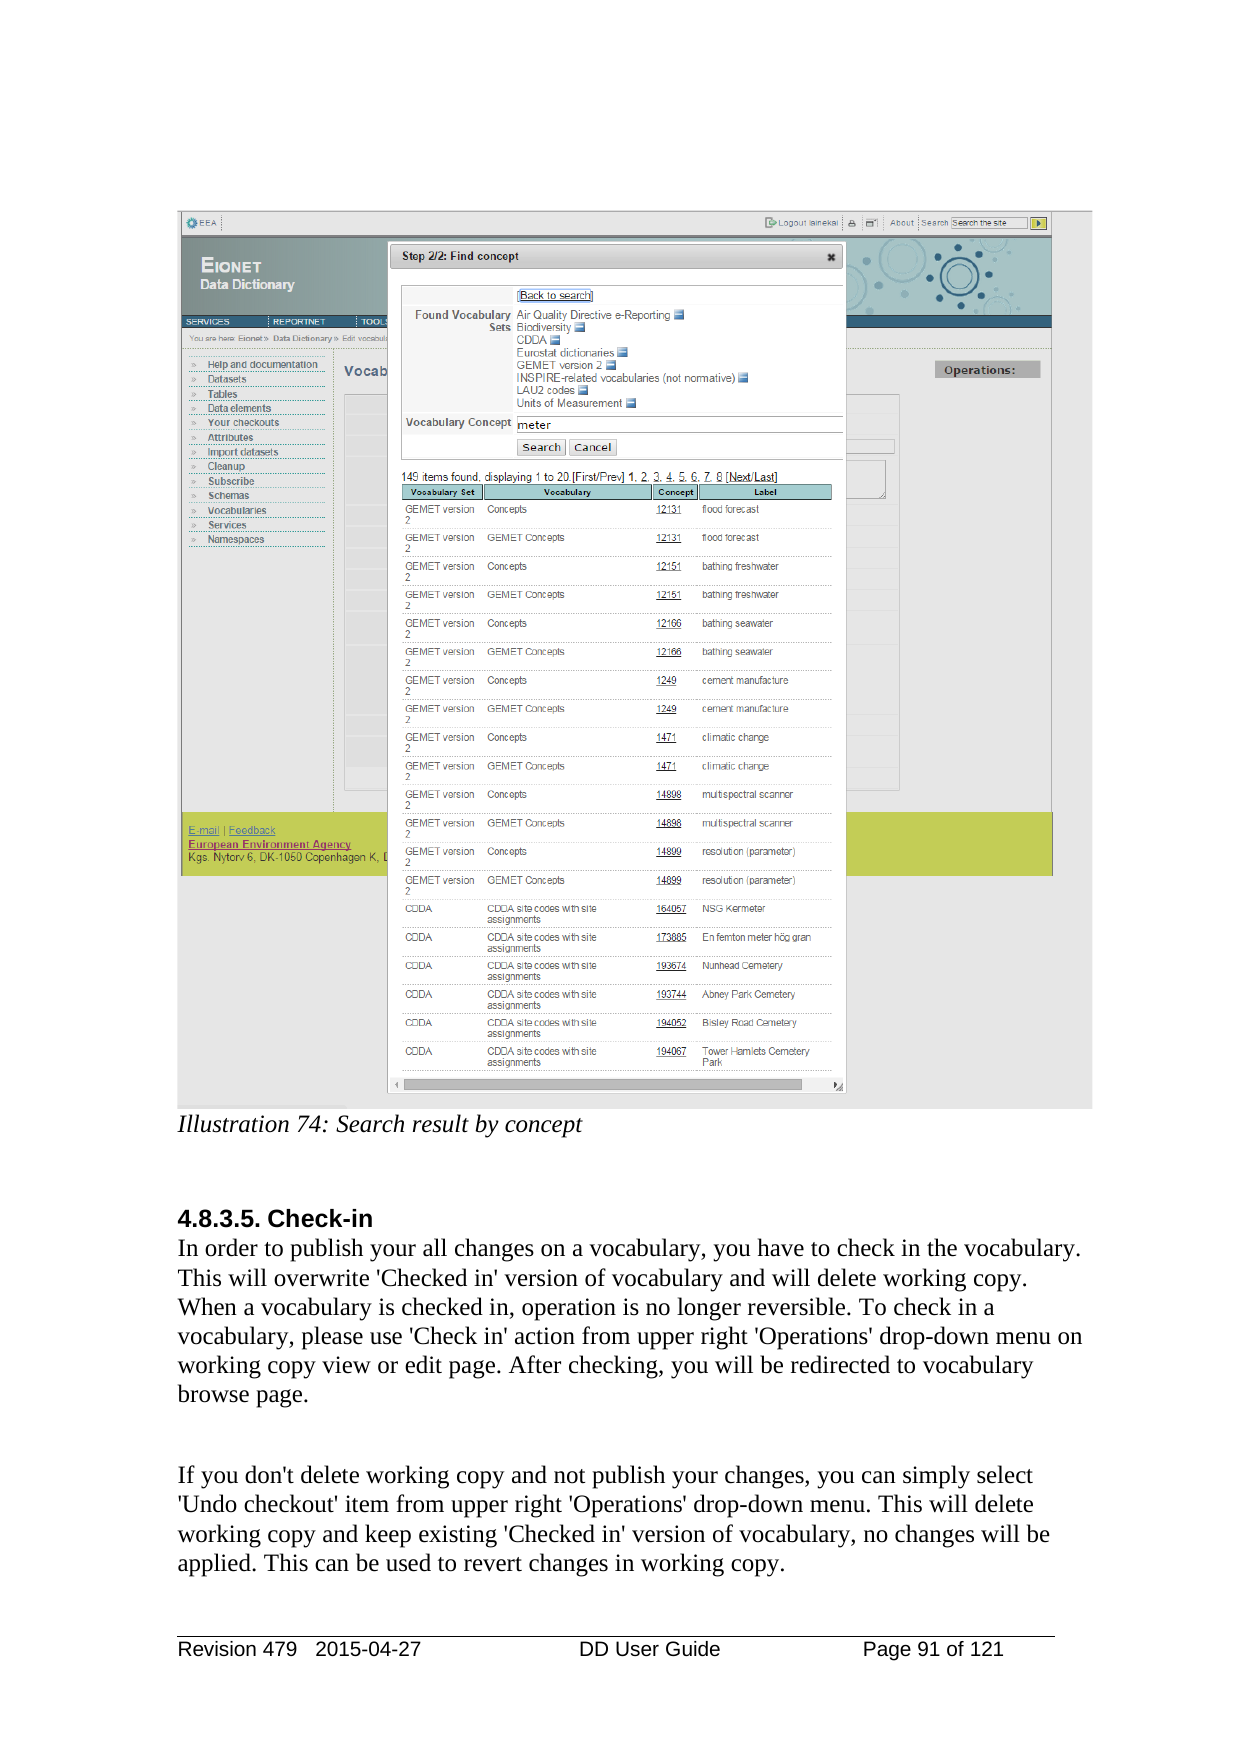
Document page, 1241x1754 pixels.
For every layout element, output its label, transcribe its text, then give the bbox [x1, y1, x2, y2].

picture [177, 210, 1093, 1109]
text If you don't delete working copy and not publish your changes, you can simply select 'Undo checkout' item from upper right 'Operations' drop-down menu. This will delete working copy and keep existing 'Checked in' version of vocabulary, no changes will be applied. This can be used to revert changes in working copy. [177, 1460, 1092, 1577]
subtitle Check-in [177, 1204, 1092, 1233]
text In order to publish your all changes on a vocabulary, you have to check in the vocabulary. This will overwrite 'Checked in' version of vocabulary and will delete working copy. When a vocabulary is checked in, operation is no longer reversible. To check in a vocabulary, please use 'Check in' action from upper right 'Operations' drop-down menu on working copy view or edit page. After checking, you will be redirected to vocabulary browse page. [177, 1233, 1092, 1408]
text Illustration 74: Search result by concept [177, 1109, 1092, 1138]
